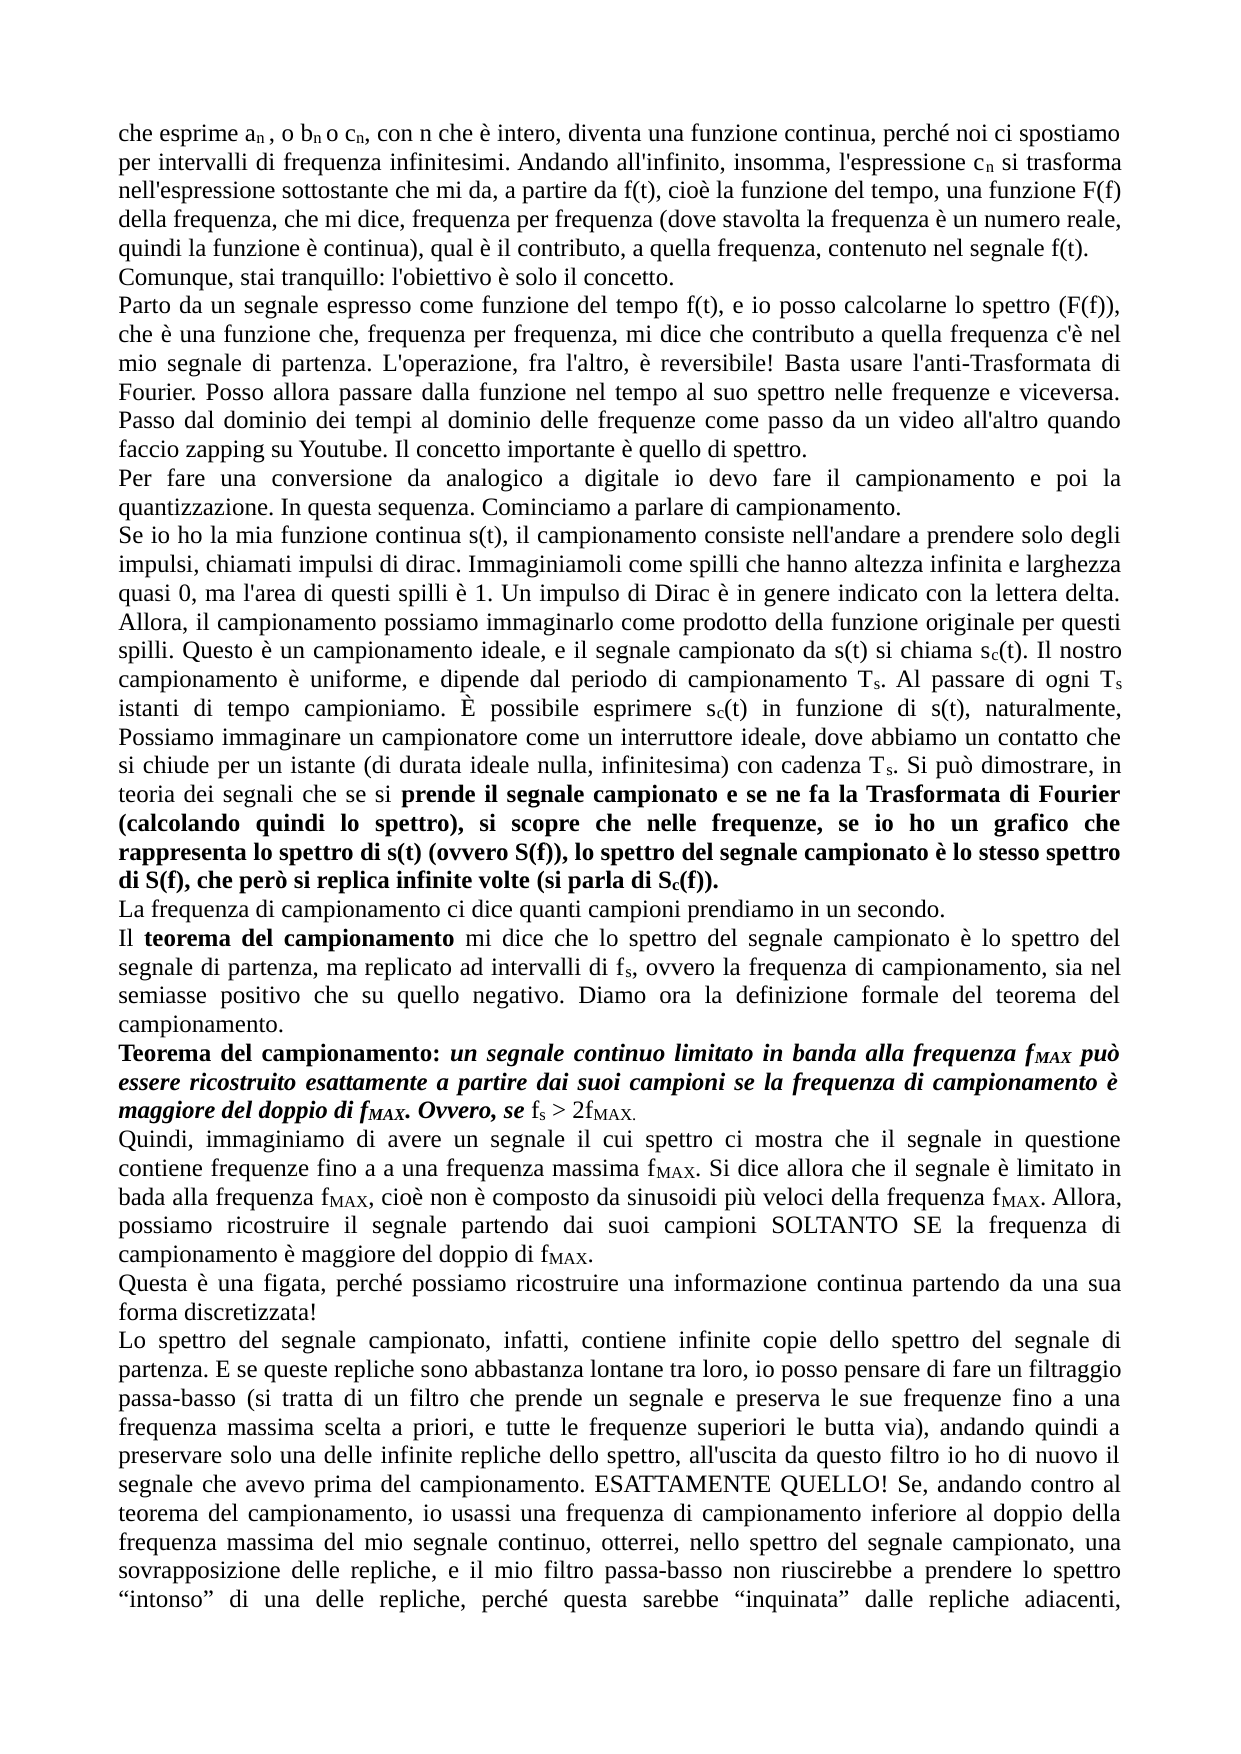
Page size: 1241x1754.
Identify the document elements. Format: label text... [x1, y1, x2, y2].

text Per fare una conversione da analogico a digitale io devo fare il campionamento e poi la quantizzazione. In questa sequenza. Cominciamo a parlare di campionamento. [118, 463, 1122, 521]
text Se io ho la mia funzione continua s(t), il campionamento consiste nell'andare a prendere solo degli impulsi, chiamati impulsi di dirac. Immaginiamoli come spilli che hanno altezza infinita e larghezza quasi 0, ma l'area di questi spilli è 1. Un impulso di Dirac è in genere indicato con la lettera delta. Allora, il campionamento possiamo immaginarlo come prodotto della funzione originale per questi spilli. Questo è un campionamento ideale, e il segnale campionato da s(t) si chiama sc(t). Il nostro campionamento è uniforme, e dipende dal periodo di campionamento Ts. Al passare di ogni Ts istanti di tempo campioniamo. È possibile esprimere sc(t) in funzione di s(t), naturalmente, Possiamo immaginare un campionatore come un interruttore ideale, dove abbiamo un contatto che si chiude per un istante (di durata ideale nulla, infinitesima) con cadenza Ts. Si può dimostrare, in teoria dei segnali che se si prende il segnale campionato e se ne fa la Trasformata di Fourier (calcolando quindi lo spettro), si scopre che nelle frequenze, se io ho un grafico che rappresenta lo spettro di s(t) (ovvero S(f)), lo spettro del segnale campionato è lo stesso spettro di S(f), che però si replica infinite volte (si parla di Sc(f)). [118, 521, 1122, 894]
text Teorema del campionamento: un segnale continuo limitato in banda alla frequenza fMAX può essere ricostruito esattamente a partire dai suoi campioni se la frequenza di campionamento è maggiore del doppio di fMAX. Ovvero, se fs > 2fMAX. [118, 1038, 1122, 1124]
text Parto da un segnale espresso come funzione del tempo f(t), e io posso calcolarne lo spettro (F(f)), che è una funzione che, frequenza per frequenza, mi dice che contributo a quella frequenza c'è nel mio segnale di partenza. L'operazione, fra l'altro, è reversibile! Basta usare l'anti-Trasformata di Fourier. Posso allora passare dalla funzione nel tempo al suo spettro nelle frequenze e viceversa. Passo dal dominio dei tempi al dominio delle frequenze come passo da un video all'altro quando faccio zapping su Youtube. Il concetto importante è quello di spettro. [118, 291, 1122, 463]
text La frequenza di campionamento ci dice quanti campioni prendiamo in un secondo. [118, 894, 1122, 923]
text che esprime an , o bn o cn, con n che è intero, diventa una funzione continua, perché noi ci spostiamo per intervalli di frequenza infinitesimi. Andando all'infinito, insomma, l'espressione cn si trasforma nell'espressione sottostante che mi da, a partire da f(t), cioè la funzione del tempo, una funzione F(f) della frequenza, che mi dice, frequenza per frequenza (dove stavolta la frequenza è un numero reale, quindi la funzione è continua), qual è il contributo, a quella frequenza, contenuto nel segnale f(t). [118, 118, 1122, 262]
text Lo spettro del segnale campionato, infatti, contiene infinite copie dello spettro del segnale di partenza. E se queste repliche sono abbastanza lontane tra loro, io posso pensare di fare un filtraggio passa-basso (si tratta di un filtro che prende un segnale e preserva le sue frequenze fino a una frequenza massima scelta a priori, e tutte le frequenze superiori le butta via), andando quindi a preservare solo una delle infinite repliche dello spettro, all'uscita da questo filtro io ho di nuovo il segnale che avevo prima del campionamento. ESATTAMENTE QUELLO! Se, andando contro al teorema del campionamento, io usassi una frequenza di campionamento inferiore al doppio della frequenza massima del mio segnale continuo, otterrei, nello spettro del segnale campionato, una sovrapposizione delle repliche, e il mio filtro passa-basso non riuscirebbe a prendere lo spettro “intonso” di una delle repliche, perché questa sarebbe “inquinata” dalle repliche adiacenti, [118, 1326, 1122, 1613]
text Questa è una figata, perché possiamo ricostruire una informazione continua partendo da una sua forma discretizzata! [118, 1268, 1122, 1326]
text Il teorema del campionamento mi dice che lo spettro del segnale campionato è lo spettro del segnale di partenza, ma replicato ad intervalli di fs, ovvero la frequenza di campionamento, sia nel semiasse positivo che su quello negativo. Diamo ora la definizione formale del teorema del campionamento. [118, 923, 1122, 1038]
text Quindi, immaginiamo di avere un segnale il cui spettro ci mostra che il segnale in questione contiene frequenze fino a a una frequenza massima fMAX. Si dice allora che il segnale è limitato in bada alla frequenza fMAX, cioè non è composto da sinusoidi più veloci della frequenza fMAX. Allora, possiamo ricostruire il segnale partendo dai suoi campioni SOLTANTO SE la frequenza di campionamento è maggiore del doppio di fMAX. [118, 1124, 1122, 1268]
text Comunque, stai tranquillo: l'obiettivo è solo il concetto. [118, 262, 1122, 291]
